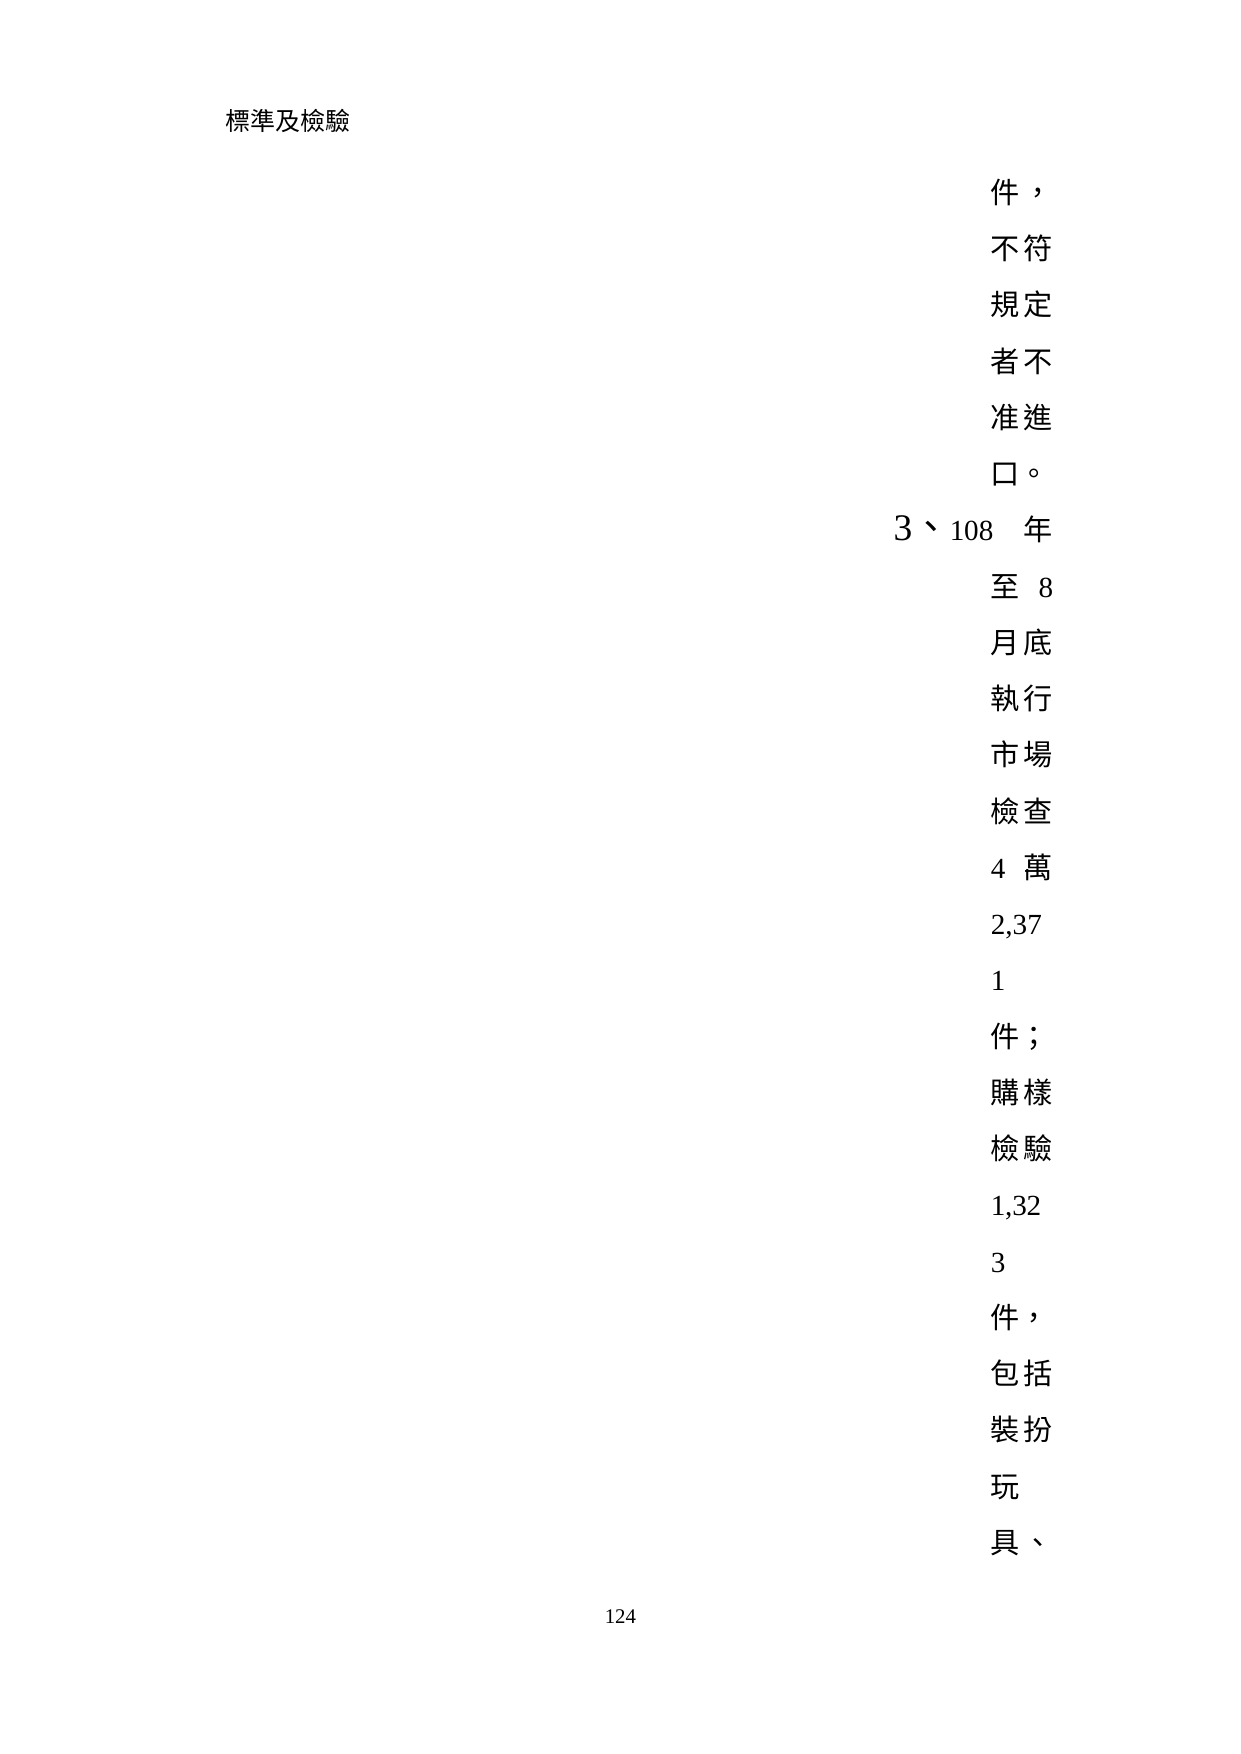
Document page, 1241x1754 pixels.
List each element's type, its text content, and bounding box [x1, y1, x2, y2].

list 108年至8月底執行市場檢查4萬2,371件；購樣檢驗1,323件，包括裝扮玩具、 [893, 496, 1053, 1564]
list 件，不符規定者不准進口。 [893, 158, 1053, 496]
